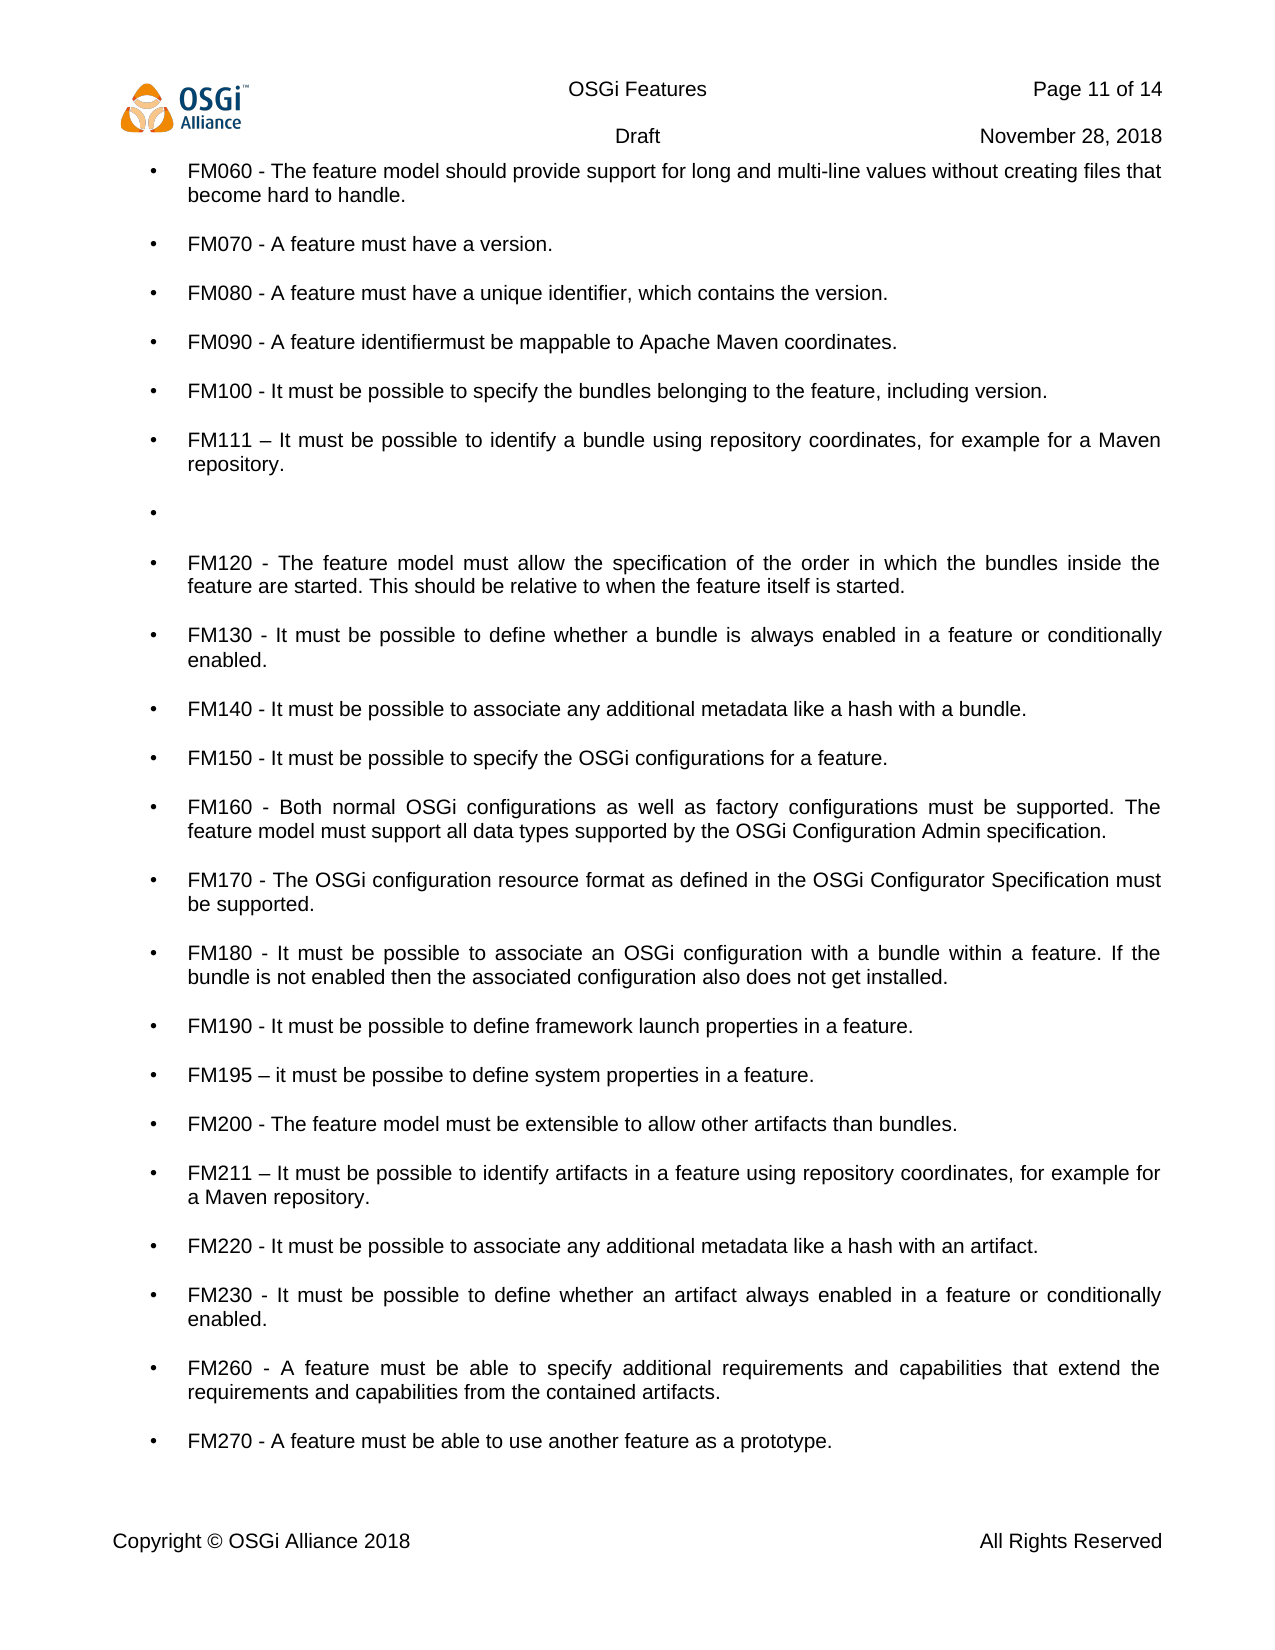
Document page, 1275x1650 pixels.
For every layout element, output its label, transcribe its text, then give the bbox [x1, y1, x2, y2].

list FM230 - It must be possible to define whether an artifact always enabled in a feature or conditionally enabled. [150, 1283, 1162, 1331]
list FM060 - The feature model should provide support for long and multi-line values without creating files that become hard to handle. [150, 159, 1162, 207]
picture [113, 76, 257, 140]
list FM120 - The feature model must allow the specification of the order in which the bundles inside the feature are started. This should be relative to when the feature itself is started. [150, 550, 1162, 598]
list FM260 - A feature must be able to specify additional requirements and capabilities that extend the requirements and capabilities from the contained artifacts. [150, 1356, 1162, 1404]
list FM190 - It must be possible to define framework launch properties in a feature. [150, 1013, 1162, 1038]
list FM180 - It must be possible to associate an OSGi configuration with a bundle within a feature. If the bundle is not enabled then the associated configuration also does not get installed. [150, 941, 1162, 988]
list FM195 – it must be possibe to define system properties in a feature. [150, 1063, 1162, 1087]
list FM211 – It must be possible to identify artifacts in a feature using repository coordinates, for example for a Maven repository. [150, 1161, 1162, 1209]
list FM080 - A feature must have a unique identifier, which contains the version. [150, 281, 1162, 305]
list FM070 - A feature must have a version. [150, 232, 1162, 256]
list FM200 - The feature model must be extensible to allow other artifacts than bundles. [150, 1112, 1162, 1136]
list FM150 - It must be possible to specify the OSGi configurations for a feature. [150, 745, 1162, 769]
list FM220 - It must be possible to associate any additional metadata like a hash with an artifact. [150, 1234, 1162, 1258]
list FM170 - The OSGi configuration resource format as defined in the OSGi Configurator Specification must be supported. [150, 867, 1162, 916]
list FM140 - It must be possible to associate any additional metadata like a hash with a bundle. [150, 696, 1162, 720]
list FM090 - A feature identifiermust be mappable to Apache Maven coordinates. [150, 330, 1162, 354]
list FM111 – It must be possible to identify a bundle using repository coordinates, for example for a Maven repository. [150, 428, 1162, 476]
list FM270 - A feature must be able to use another feature as a prototype. [150, 1429, 1162, 1453]
list FM130 - It must be possible to define whether a bundle is always enabled in a feature or conditionally enabled. [150, 623, 1162, 671]
list FM160 - Both normal OSGi configurations as well as factory configurations must be supported. The feature model must support all data types supported by the OSGi Configuration Admin specification. [150, 794, 1162, 842]
list FM100 - It must be possible to specify the bundles belonging to the feature, including version. [150, 379, 1162, 403]
